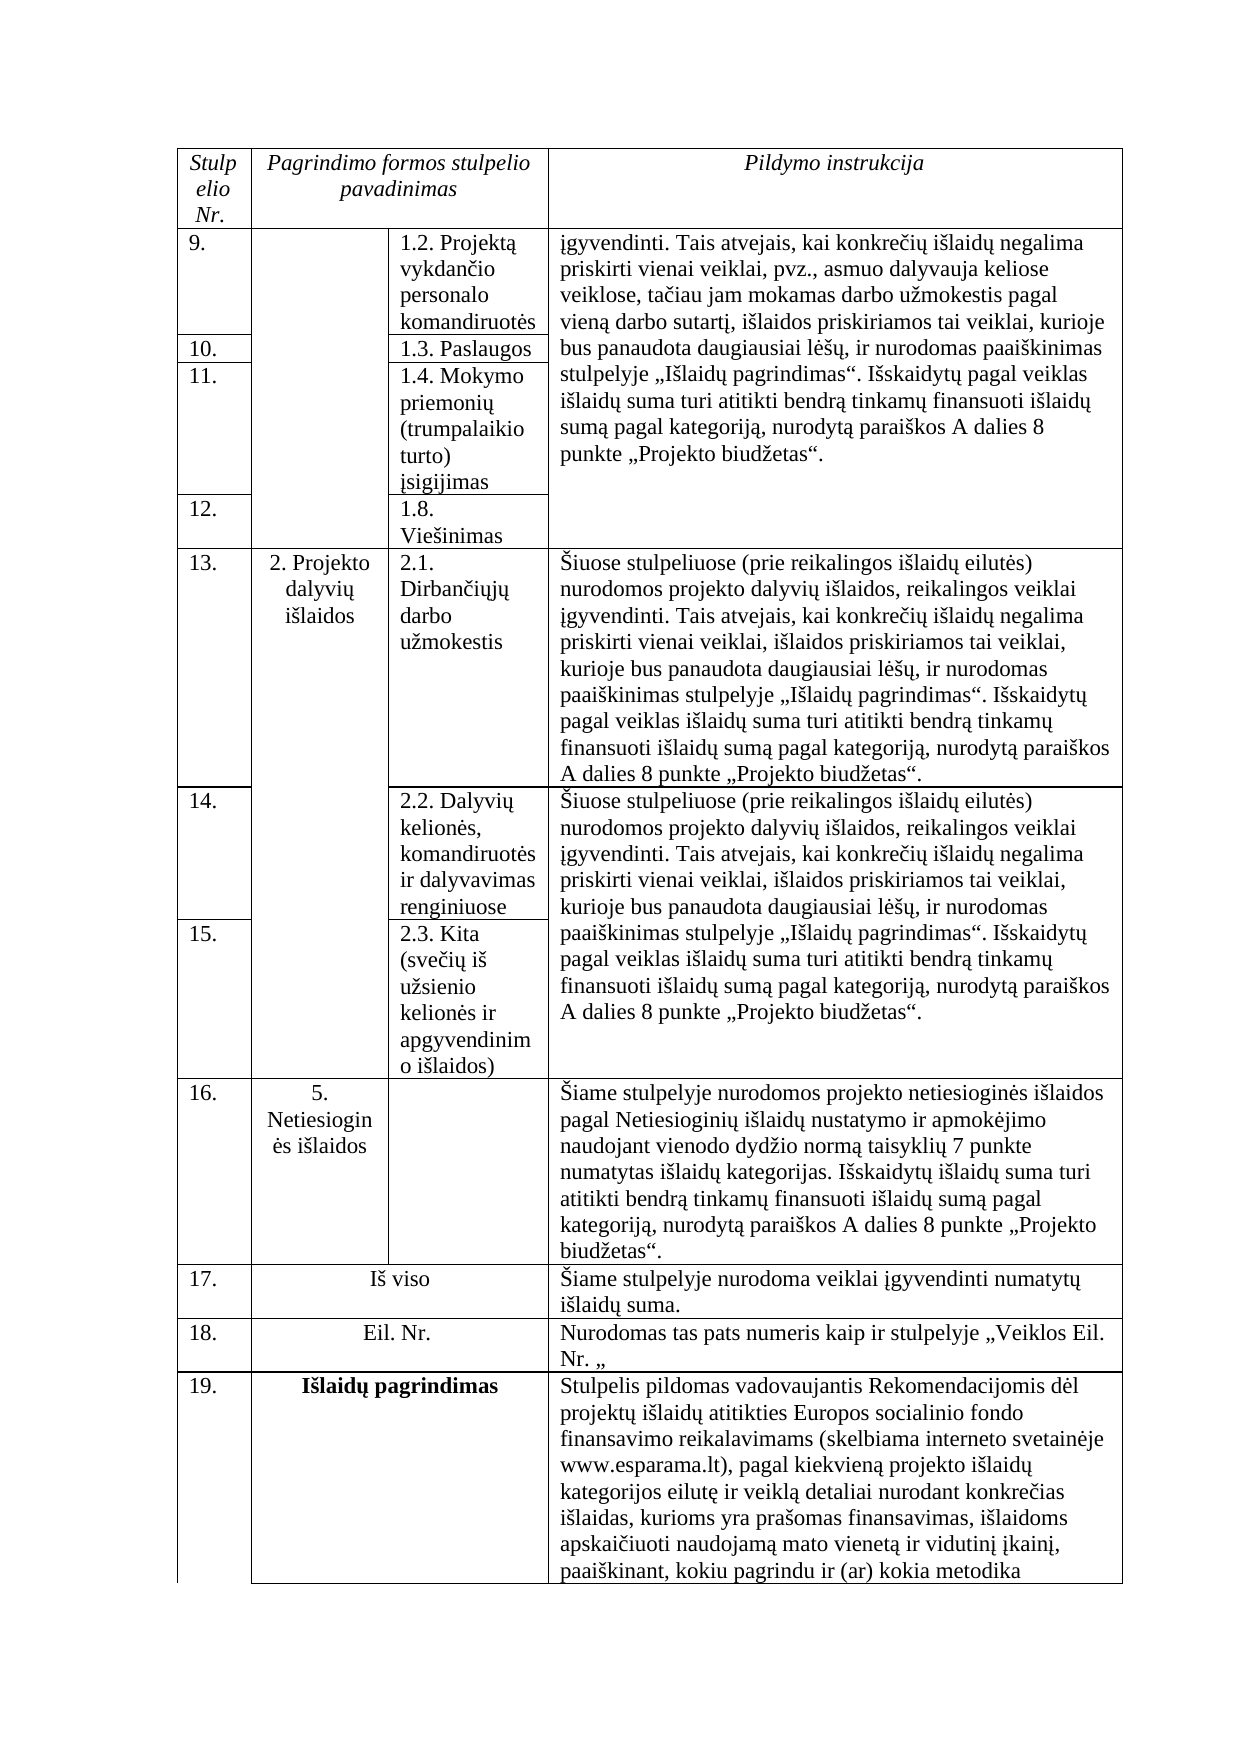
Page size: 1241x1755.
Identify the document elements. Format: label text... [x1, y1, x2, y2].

table_cell 15. [178, 920, 251, 1078]
table_cell 2.3. Kita (svečių iš užsienio kelionės ir apgyvendinimo išlaidos) [389, 920, 548, 1078]
table_cell Šiuose stulpeliuose (prie reikalingos išlaidų eilutės) nurodomos projekto dalyvių išlaidos, reikalingos veiklai įgyvendinti. Tais atvejais, kai konkrečių išlaidų negalima priskirti vienai veiklai, išlaidos priskiriamos tai veiklai, kurioje bus panaudota daugiausiai lėšų, ir nurodomas paaiškinimas stulpelyje „Išlaidų pagrindimas“. Išskaidytų pagal veiklas išlaidų suma turi atitikti bendrą tinkamų finansuoti išlaidų sumą pagal kategoriją, nurodytą paraiškos A dalies 8 punkte „Projekto biudžetas“. [549, 788, 1122, 1078]
table_cell 2.1. Dirbančiųjų darbo užmokestis [389, 549, 548, 786]
table_cell 14. [178, 788, 251, 919]
table_cell 1.2. Projektą vykdančio personalo komandiruotės [389, 229, 548, 334]
table_cell 1.8. Viešinimas [389, 495, 548, 548]
table_header Pildymo instrukcija [549, 149, 1122, 228]
table_cell 9. [178, 229, 251, 334]
table_cell 10. [178, 335, 251, 362]
table_cell 2.2. Dalyvių kelionės, komandiruotės ir dalyvavimas renginiuose [389, 788, 548, 919]
table_cell 17. [178, 1265, 251, 1318]
table_cell Šiame stulpelyje nurodomos projekto netiesioginės išlaidos pagal Netiesioginių išlaidų nustatymo ir apmokėjimo naudojant vienodo dydžio normą taisyklių 7 punkte numatytas išlaidų kategorijas. Išskaidytų išlaidų suma turi atitikti bendrą tinkamų finansuoti išlaidų sumą pagal kategoriją, nurodytą paraiškos A dalies 8 punkte „Projekto biudžetas“. [549, 1079, 1122, 1264]
table_cell 5. Netiesioginės išlaidos [252, 1079, 388, 1264]
table_cell 11. [178, 363, 251, 494]
table_cell 1.3. Paslaugos [389, 335, 548, 362]
table_cell Eil. Nr. [252, 1319, 548, 1371]
table_cell įgyvendinti. Tais atvejais, kai konkrečių išlaidų negalima priskirti vienai veiklai, pvz., asmuo dalyvauja keliose veiklose, tačiau jam mokamas darbo užmokestis pagal vieną darbo sutartį, išlaidos priskiriamos tai veiklai, kurioje bus panaudota daugiausiai lėšų, ir nurodomas paaiškinimas stulpelyje „Išlaidų pagrindimas“. Išskaidytų pagal veiklas išlaidų suma turi atitikti bendrą tinkamų finansuoti išlaidų sumą pagal kategoriją, nurodytą paraiškos A dalies 8 punkte „Projekto biudžetas“. [549, 229, 1122, 548]
table_cell Šiame stulpelyje nurodoma veiklai įgyvendinti numatytų išlaidų suma. [549, 1265, 1122, 1318]
table_cell 12. [178, 495, 251, 548]
table_cell 18. [178, 1319, 251, 1371]
table_cell [389, 1079, 548, 1264]
table_cell 16. [178, 1079, 251, 1264]
table_cell Stulpelis pildomas vadovaujantis Rekomendacijomis dėl projektų išlaidų atitikties Europos socialinio fondo finansavimo reikalavimams (skelbiama interneto svetainėje www.esparama.lt), pagal kiekvieną projekto išlaidų kategorijos eilutę ir veiklą detaliai nurodant konkrečias išlaidas, kurioms yra prašomas finansavimas, išlaidoms apskaičiuoti naudojamą mato vienetą ir vidutinį įkainį, paaiškinant, kokiu pagrindu ir (ar) kokia metodika [549, 1373, 1122, 1583]
table_cell 19. [178, 1373, 251, 1583]
table_cell [252, 229, 388, 548]
table_cell Išlaidų pagrindimas [252, 1373, 548, 1583]
table_header Stulpelio Nr. [178, 149, 251, 228]
table_cell Nurodomas tas pats numeris kaip ir stulpelyje „Veiklos Eil. Nr. „ [549, 1319, 1122, 1371]
table_cell 2. Projekto dalyvių išlaidos [252, 549, 388, 1078]
table_cell Šiuose stulpeliuose (prie reikalingos išlaidų eilutės) nurodomos projekto dalyvių išlaidos, reikalingos veiklai įgyvendinti. Tais atvejais, kai konkrečių išlaidų negalima priskirti vienai veiklai, išlaidos priskiriamos tai veiklai, kurioje bus panaudota daugiausiai lėšų, ir nurodomas paaiškinimas stulpelyje „Išlaidų pagrindimas“. Išskaidytų pagal veiklas išlaidų suma turi atitikti bendrą tinkamų finansuoti išlaidų sumą pagal kategoriją, nurodytą paraiškos A dalies 8 punkte „Projekto biudžetas“. [549, 549, 1122, 786]
table_cell 13. [178, 549, 251, 786]
table_header Pagrindimo formos stulpelio pavadinimas [252, 149, 548, 228]
table_cell Iš viso [252, 1265, 548, 1318]
table_cell 1.4. Mokymo priemonių (trumpalaikio turto) įsigijimas [389, 363, 548, 494]
